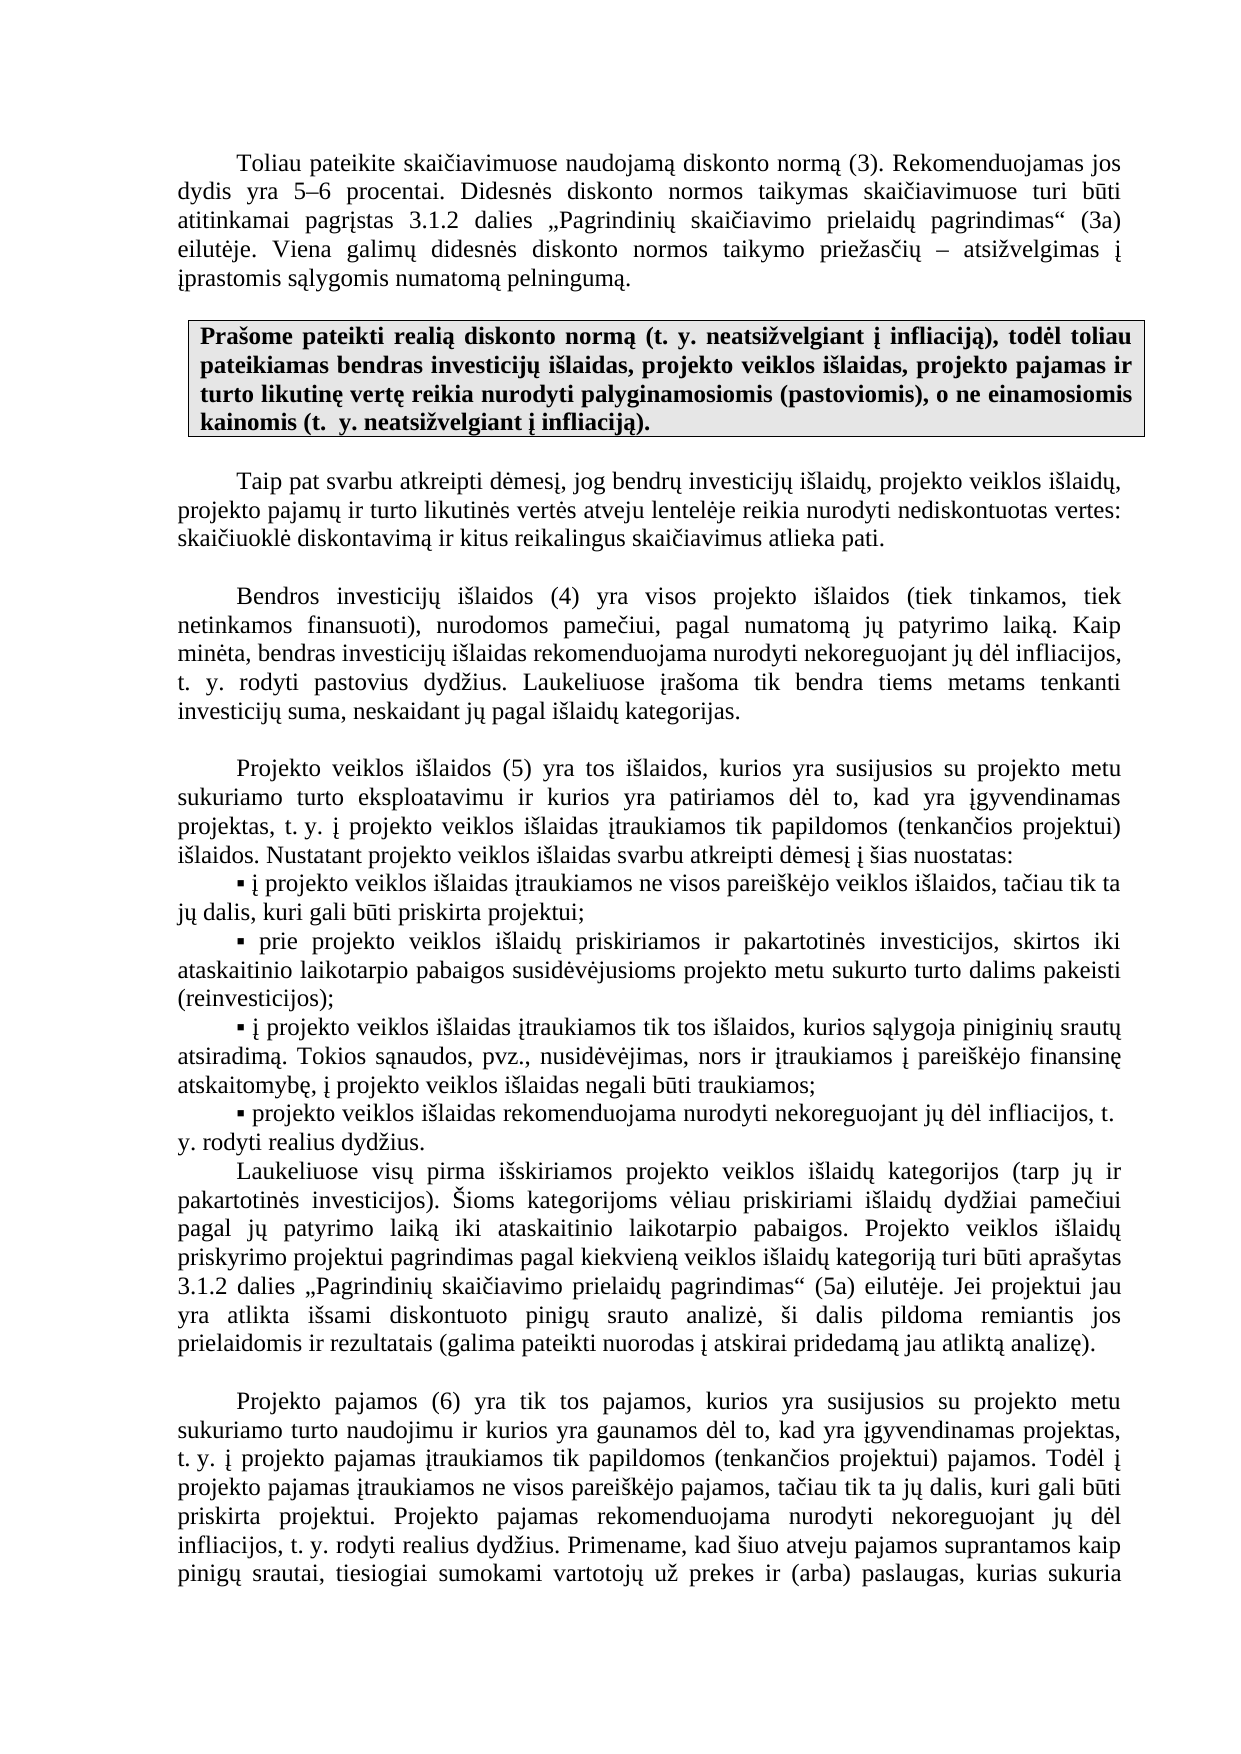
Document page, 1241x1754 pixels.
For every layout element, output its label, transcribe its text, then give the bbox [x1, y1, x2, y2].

text Projekto veiklos išlaidos (5) yra tos išlaidos, kurios yra susijusios su projekto metu sukuriamo turto eksploatavimu ir kurios yra patiriamos dėl to, kad yra įgyvendinamas projektas, t. y. į projekto veiklos išlaidas įtraukiamos tik papildomos (tenkančios projektui) išlaidos. Nustatant projekto veiklos išlaidas svarbu atkreipti dėmesį į šias nuostatas: [177, 753, 1122, 868]
text Taip pat svarbu atkreipti dėmesį, jog bendrų investicijų išlaidų, projekto veiklos išlaidų, projekto pajamų ir turto likutinės vertės atveju lentelėje reikia nurodyti nediskontuotas vertes: skaičiuoklė diskontavimą ir kitus reikalingus skaičiavimus atlieka pati. [177, 466, 1122, 552]
text ▪ į projekto veiklos išlaidas įtraukiamos ne visos pareiškėjo veiklos išlaidos, tačiau tik ta jų dalis, kuri gali būti priskirta projektui; [177, 868, 1122, 926]
text ▪ į projekto veiklos išlaidas įtraukiamos tik tos išlaidos, kurios sąlygoja piniginių srautų atsiradimą. Tokios sąnaudos, pvz., nusidėvėjimas, nors ir įtraukiamos į pareiškėjo finansinę atskaitomybę, į projekto veiklos išlaidas negali būti traukiamos; [177, 1012, 1122, 1098]
text Bendros investicijų išlaidos (4) yra visos projekto išlaidos (tiek tinkamos, tiek netinkamos finansuoti), nurodomos pamečiui, pagal numatomą jų patyrimo laiką. Kaip minėta, bendras investicijų išlaidas rekomenduojama nurodyti nekoreguojant jų dėl infliacijos, t. y. rodyti pastovius dydžius. Laukeliuose įrašoma tik bendra tiems metams tenkanti investicijų suma, neskaidant jų pagal išlaidų kategorijas. [177, 581, 1122, 725]
text Toliau pateikite skaičiavimuose naudojamą diskonto normą (3). Rekomenduojamas jos dydis yra 5–6 procentai. Didesnės diskonto normos taikymas skaičiavimuose turi būti atitinkamai pagrįstas 3.1.2 dalies „Pagrindinių skaičiavimo prielaidų pagrindimas“ (3a) eilutėje. Viena galimų didesnės diskonto normos taikymo priežasčių – atsižvelgimas į įprastomis sąlygomis numatomą pelningumą. [177, 148, 1122, 291]
table_header Prašome pateikti realią diskonto normą (t. y. neatsižvelgiant į infliaciją), todėl toliau pateikiamas bendras investicijų išlaidas, projekto veiklos išlaidas, projekto pajamas ir turto likutinę vertę reikia nurodyti palyginamosiomis (pastoviomis), o ne einamosiomis kainomis (t. y. neatsižvelgiant į infliaciją). [189, 321, 1144, 436]
text Laukeliuose visų pirma išskiriamos projekto veiklos išlaidų kategorijos (tarp jų ir pakartotinės investicijos). Šioms kategorijoms vėliau priskiriami išlaidų dydžiai pamečiui pagal jų patyrimo laiką iki ataskaitinio laikotarpio pabaigos. Projekto veiklos išlaidų priskyrimo projektui pagrindimas pagal kiekvieną veiklos išlaidų kategoriją turi būti aprašytas 3.1.2 dalies „Pagrindinių skaičiavimo prielaidų pagrindimas“ (5a) eilutėje. Jei projektui jau yra atlikta išsami diskontuoto pinigų srauto analizė, ši dalis pildoma remiantis jos prielaidomis ir rezultatais (galima pateikti nuorodas į atskirai pridedamą jau atliktą analizę). [177, 1156, 1122, 1357]
text Projekto pajamos (6) yra tik tos pajamos, kurios yra susijusios su projekto metu sukuriamo turto naudojimu ir kurios yra gaunamos dėl to, kad yra įgyvendinamas projektas, t. y. į projekto pajamas įtraukiamos tik papildomos (tenkančios projektui) pajamos. Todėl į projekto pajamas įtraukiamos ne visos pareiškėjo pajamos, tačiau tik ta jų dalis, kuri gali būti priskirta projektui. Projekto pajamas rekomenduojama nurodyti nekoreguojant jų dėl infliacijos, t. y. rodyti realius dydžius. Primename, kad šiuo atveju pajamos suprantamos kaip pinigų srautai, tiesiogiai sumokami vartotojų už prekes ir (arba) paslaugas, kurias sukuria [177, 1386, 1122, 1587]
text ▪ prie projekto veiklos išlaidų priskiriamos ir pakartotinės investicijos, skirtos iki ataskaitinio laikotarpio pabaigos susidėvėjusioms projekto metu sukurto turto dalims pakeisti (reinvesticijos); [177, 926, 1122, 1012]
text ▪ projekto veiklos išlaidas rekomenduojama nurodyti nekoreguojant jų dėl infliacijos, t. y. rodyti realius dydžius. [177, 1098, 1122, 1156]
